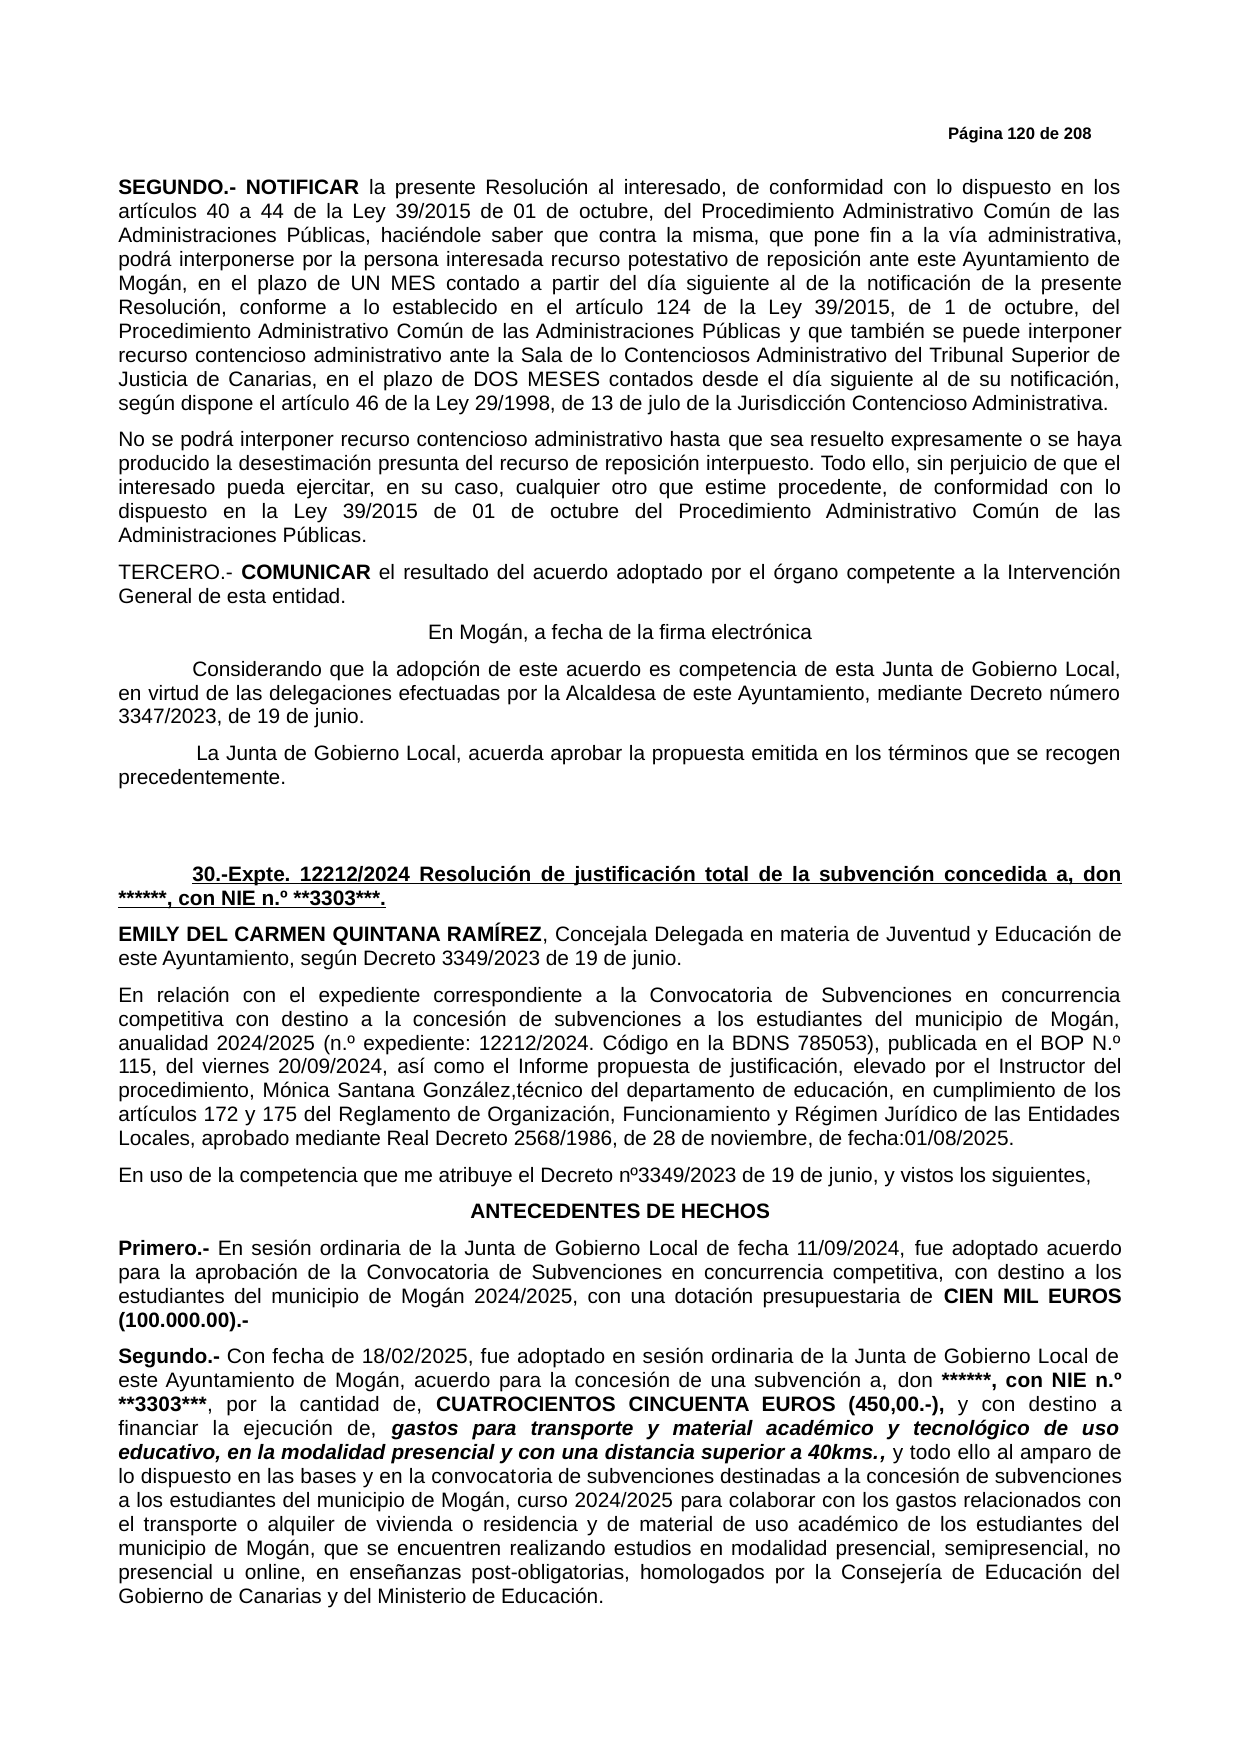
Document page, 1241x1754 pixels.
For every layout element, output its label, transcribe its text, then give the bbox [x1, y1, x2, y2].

text Considerando que la adopción de este acuerdo es competencia de esta Junta de Gobierno Local, en virtud de las delegaciones efectuadas por la Alcaldesa de este Ayuntamiento, mediante Decreto número 3347/2023, de 19 de junio. [118, 656, 1122, 728]
text En relación con el expediente correspondiente a la Convocatoria de Subvenciones en concurrencia competitiva con destino a la concesión de subvenciones a los estudiantes del municipio de Mogán, anualidad 2024/2025 (n.º expediente: 12212/2024. Código en la BDNS 785053), publicada en el BOP N.º 115, del viernes 20/09/2024, así como el Informe propuesta de justificación, elevado por el Instructor del procedimiento, Mónica Santana González,técnico del departamento de educación, en cumplimiento de los artículos 172 y 175 del Reglamento de Organización, Funcionamiento y Régimen Jurídico de las Entidades Locales, aprobado mediante Real Decreto 2568/1986, de 28 de noviembre, de fecha:01/08/2025. [118, 982, 1122, 1150]
text La Junta de Gobierno Local, acuerda aprobar la propuesta emitida en los términos que se recogen precedentemente. [118, 741, 1122, 789]
text 30.-Expte. 12212/2024 Resolución de justificación total de la subvención concedida a, don ******, con NIE n.º **3303***. [118, 838, 1122, 909]
text SEGUNDO.- NOTIFICAR la presente Resolución al interesado, de conformidad con lo dispuesto en los artículos 40 a 44 de la Ley 39/2015 de 01 de octubre, del Procedimiento Administrativo Común de las Administraciones Públicas, haciéndole saber que contra la misma, que pone fin a la vía administrativa, podrá interponerse por la persona interesada recurso potestativo de reposición ante este Ayuntamiento de Mogán, en el plazo de UN MES contado a partir del día siguiente al de la notificación de la presente Resolución, conforme a lo establecido en el artículo 124 de la Ley 39/2015, de 1 de octubre, del Procedimiento Administrativo Común de las Administraciones Públicas y que también se puede interponer recurso contencioso administrativo ante la Sala de lo Contenciosos Administrativo del Tribunal Superior de Justicia de Canarias, en el plazo de DOS MESES contados desde el día siguiente al de su notificación, según dispone el artículo 46 de la Ley 29/1998, de 13 de julo de la Jurisdicción Contencioso Administrativa. [118, 175, 1122, 415]
text Primero.- En sesión ordinaria de la Junta de Gobierno Local de fecha 11/09/2024, fue adoptado acuerdo para la aprobación de la Convocatoria de Subvenciones en concurrencia competitiva, con destino a los estudiantes del municipio de Mogán 2024/2025, con una dotación presupuestaria de CIEN MIL EUROS (100.000.00).- [118, 1236, 1122, 1331]
text EMILY DEL CARMEN QUINTANA RAMÍREZ, Concejala Delegada en materia de Juventud y Educación de este Ayuntamiento, según Decreto 3349/2023 de 19 de junio. [118, 922, 1122, 970]
text En uso de la competencia que me atribuye el Decreto nº3349/2023 de 19 de junio, y vistos los siguientes, [118, 1163, 1122, 1187]
text No se podrá interponer recurso contencioso administrativo hasta que sea resuelto expresamente o se haya producido la desestimación presunta del recurso de reposición interpuesto. Todo ello, sin perjuicio de que el interesado pueda ejercitar, en su caso, cualquier otro que estime procedente, de conformidad con lo dispuesto en la Ley 39/2015 de 01 de octubre del Procedimiento Administrativo Común de las Administraciones Públicas. [118, 427, 1122, 547]
text ANTECEDENTES DE HECHOS [118, 1199, 1122, 1223]
text En Mogán, a fecha de la firma electrónica [118, 620, 1122, 644]
text TERCERO.- COMUNICAR el resultado del acuerdo adoptado por el órgano competente a la Intervención General de esta entidad. [118, 559, 1122, 607]
text Segundo.- Con fecha de 18/02/2025, fue adoptado en sesión ordinaria de la Junta de Gobierno Local de este Ayuntamiento de Mogán, acuerdo para la concesión de una subvención a, don ******, con NIE n.º **3303***, por la cantidad de, CUATROCIENTOS CINCUENTA EUROS (450,00.-), y con destino a financiar la ejecución de, gastos para transporte y material académico y tecnológico de uso educativo, en la modalidad presencial y con una distancia superior a 40kms., y todo ello al amparo de lo dispuesto en las bases y en la convocatoria de subvenciones destinadas a la concesión de subvenciones a los estudiantes del municipio de Mogán, curso 2024/2025 para colaborar con los gastos relacionados con el transporte o alquiler de vivienda o residencia y de material de uso académico de los estudiantes del municipio de Mogán, que se encuentren realizando estudios en modalidad presencial, semipresencial, no presencial u online, en enseñanzas post-obligatorias, homologados por la Consejería de Educación del Gobierno de Canarias y del Ministerio de Educación. [118, 1344, 1122, 1607]
